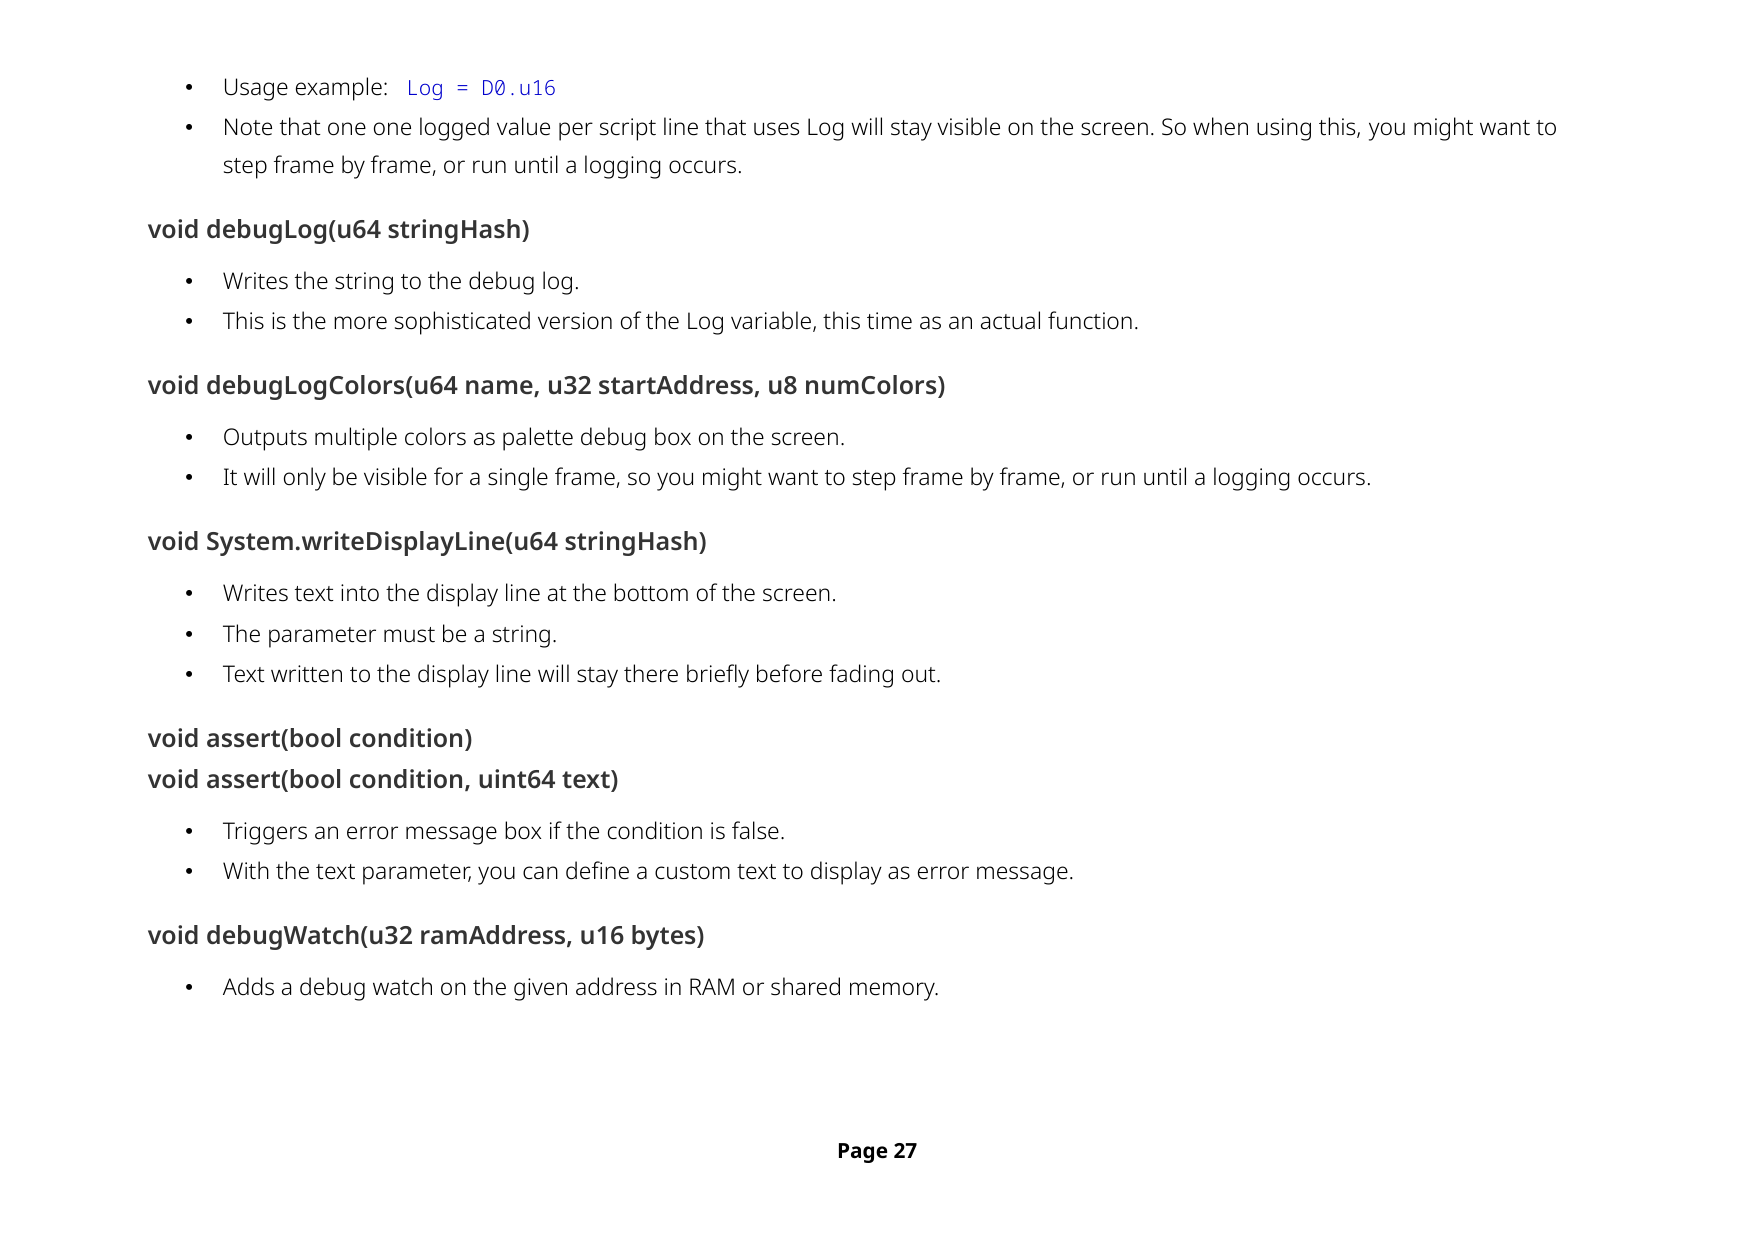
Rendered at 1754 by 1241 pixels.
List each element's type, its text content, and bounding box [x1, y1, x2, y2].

list Writes the string to the debug log. [185, 264, 1606, 296]
list Note that one one logged value per script line that uses Log will stay visible on the screen. So when using this, you might want to step frame by frame, or run until a logging occurs. [185, 111, 1606, 180]
list Writes text into the display line at the bottom of the screen. [185, 577, 1606, 608]
subtitle void debugWatch(u32 ramAddress, u16 bytes) [148, 917, 1606, 952]
list With the text parameter, you can define a custom text to display as error message. [185, 855, 1606, 886]
subtitle void debugLogColors(u64 name, u32 startAddress, u8 numColors) [148, 367, 1606, 402]
list Text written to the display line will stay there briefly before fading out. [185, 658, 1606, 689]
subtitle void debugLog(u64 stringHash) [148, 211, 1606, 245]
list The parameter must be a string. [185, 617, 1606, 649]
list This is the more sophisticated version of the Log variable, this time as an actual function. [185, 305, 1606, 336]
list Usage example: Log = D0.u16 [185, 71, 1606, 102]
list Outputs multiple colors as palette debug box on the screen. [185, 421, 1606, 452]
list Adds a debug watch on the given address in RAM or shared memory. [185, 971, 1606, 1002]
subtitle void assert(bool condition) void assert(bool condition, uint64 text) [148, 720, 1606, 795]
list Triggers an error message box if the condition is false. [185, 814, 1606, 846]
subtitle void System.writeDisplayLine(u64 stringHash) [148, 524, 1606, 558]
list It will only be visible for a single frame, so you might want to step frame by frame, or run until a logging occurs. [185, 461, 1606, 492]
